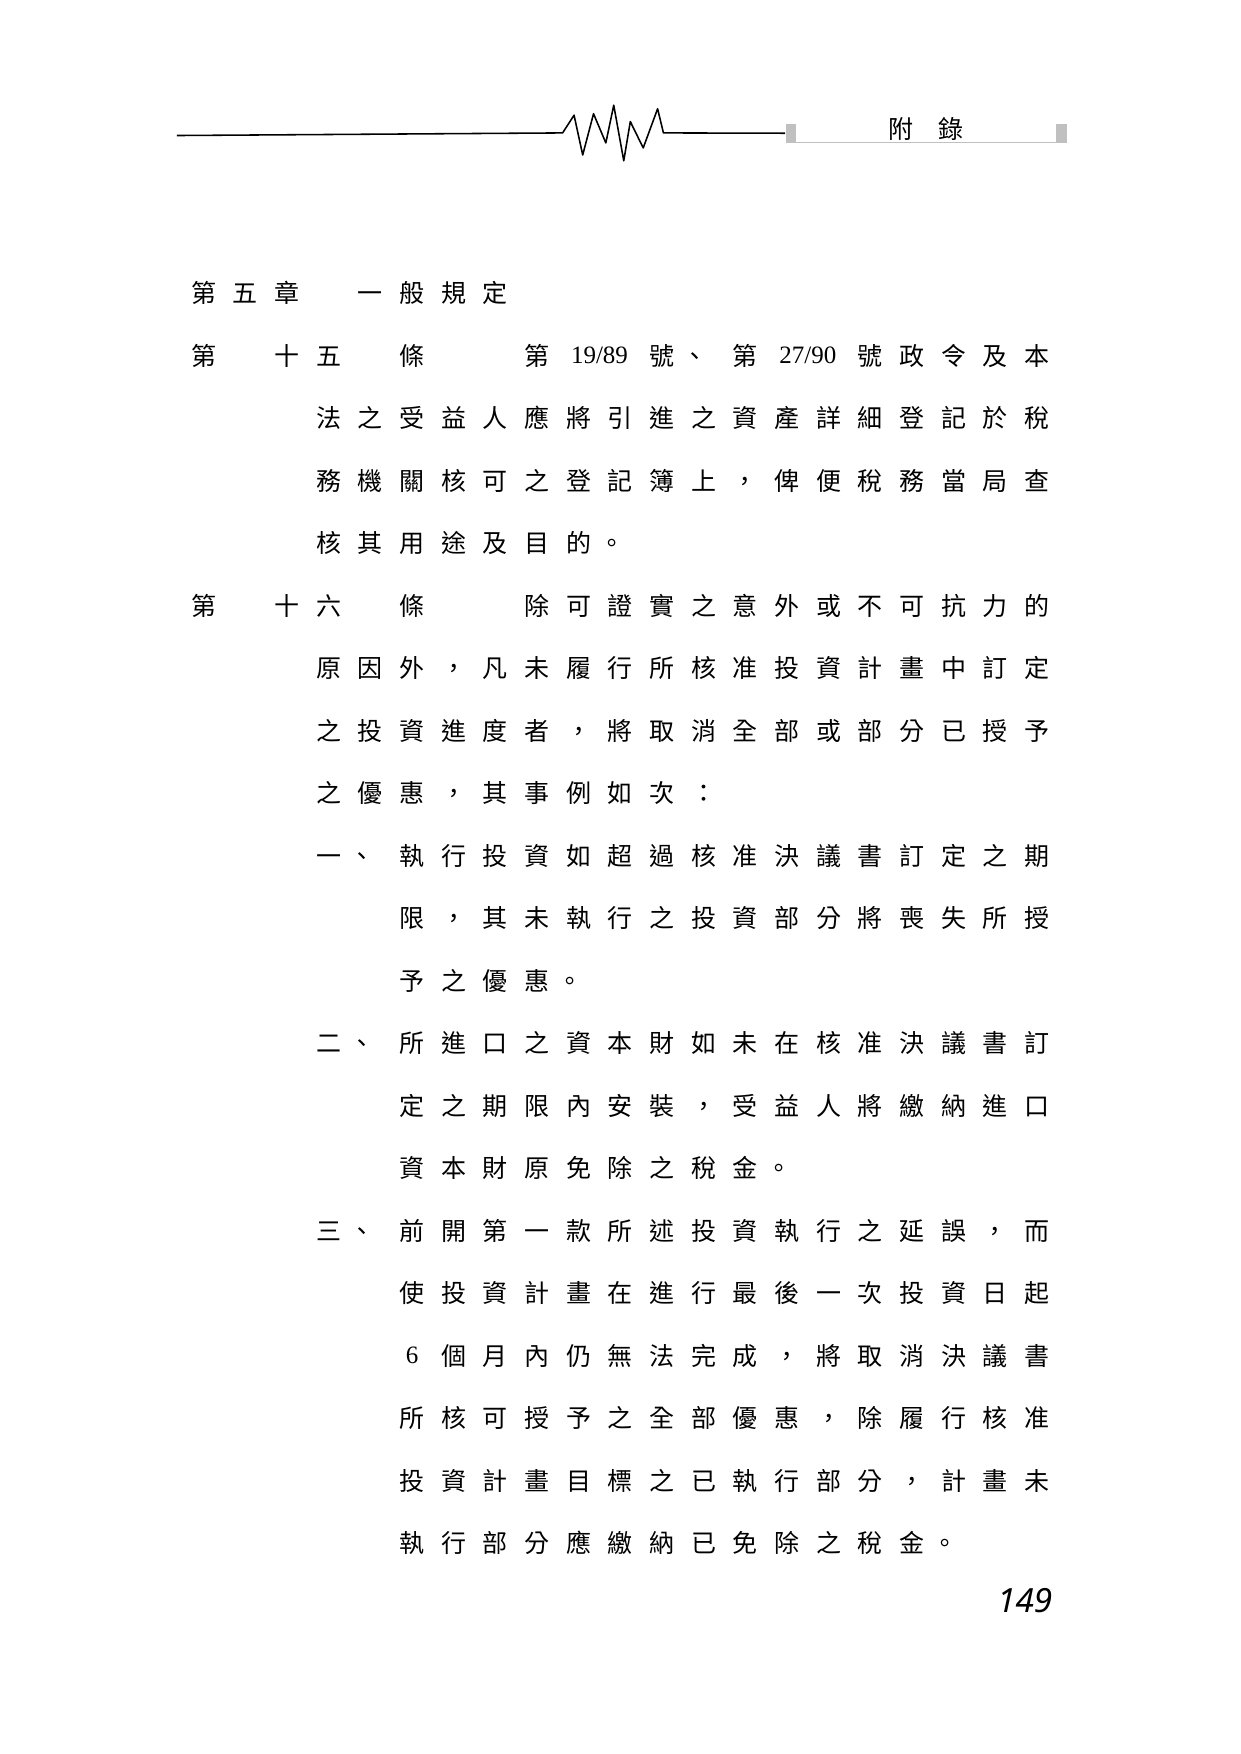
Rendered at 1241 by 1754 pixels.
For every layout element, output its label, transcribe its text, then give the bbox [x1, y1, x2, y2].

text 第 十六 條 除可證實之意外或不可抗力的原因外，凡未履行所核准投資計畫中訂定之投資進度者，將取消全部或部分已授予之優惠，其事例如次： [183, 563, 1058, 813]
text 二、所進口之資本財如未在核准決議書訂定之期限內安裝，受益人將繳納進口資本財原免除之稅金。 [305, 1000, 1058, 1188]
text 第 十五 條 第19/89號、第27/90號政令及本法之受益人應將引進之資產詳細登記於稅務機關核可之登記簿上，俾便稅務當局查核其用途及目的。 [183, 313, 1058, 563]
text 一、執行投資如超過核准決議書訂定之期限，其未執行之投資部分將喪失所授予之優惠。 [305, 813, 1058, 1000]
text 三、前開第一款所述投資執行之延誤，而使投資計畫在進行最後一次投資日起6個月內仍無法完成，將取消決議書所核可授予之全部優惠，除履行核准投資計畫目標之已執行部分，計畫未執行部分應繳納已免除之稅金。 [305, 1188, 1058, 1563]
text 第五章 一般規定 [183, 250, 1058, 313]
